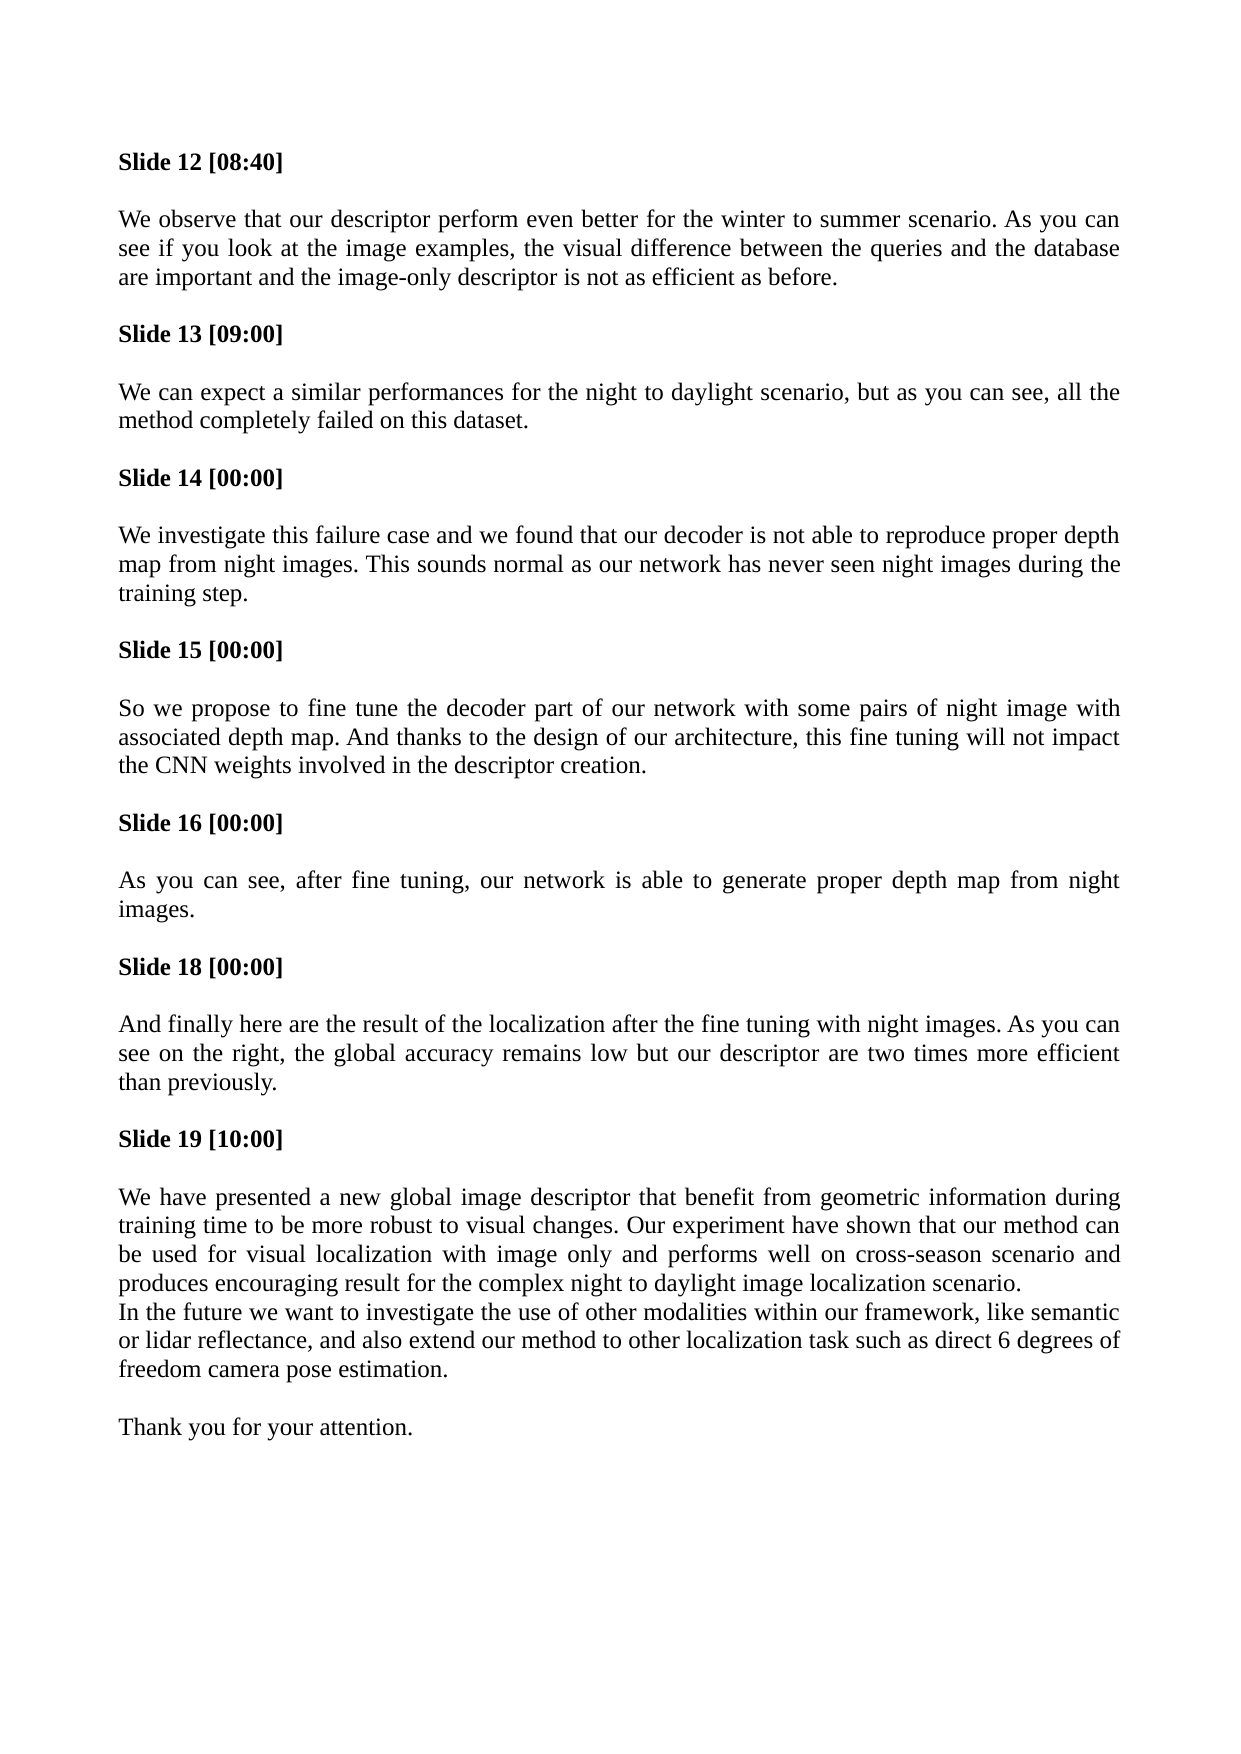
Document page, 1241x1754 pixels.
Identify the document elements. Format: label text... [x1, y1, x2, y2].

text Slide 18 [00:00] [118, 952, 1122, 981]
text Slide 14 [00:00] [118, 463, 1122, 492]
text So we propose to fine tune the decoder part of our network with some pairs of night image with associated depth map. And thanks to the design of our architecture, this fine tuning will not impact the CNN weights involved in the descriptor creation. [118, 693, 1122, 779]
text Slide 19 [10:00] [118, 1124, 1122, 1153]
text In the future we want to investigate the use of other modalities within our framework, like semantic or lidar reflectance, and also extend our method to other localization task such as direct 6 degrees of freedom camera pose estimation. [118, 1297, 1122, 1383]
text Slide 12 [08:40] [118, 147, 1122, 176]
text And finally here are the result of the localization after the fine tuning with night images. As you can see on the right, the global accuracy remains low but our descriptor are two times more efficient than previously. [118, 1009, 1122, 1096]
text Slide 15 [00:00] [118, 636, 1122, 664]
text Slide 13 [09:00] [118, 319, 1122, 348]
text As you can see, after fine tuning, our network is able to generate proper depth map from night images. [118, 866, 1122, 923]
text Slide 16 [00:00] [118, 808, 1122, 837]
text Thank you for your attention. [118, 1412, 1122, 1441]
text We have presented a new global image descriptor that benefit from geometric information during training time to be more robust to visual changes. Our experiment have shown that our method can be used for visual localization with image only and performs well on cross-season scenario and produces encouraging result for the complex night to daylight image localization scenario. [118, 1182, 1122, 1297]
text We observe that our descriptor perform even better for the winter to summer scenario. As you can see if you look at the image examples, the visual difference between the queries and the database are important and the image-only descriptor is not as efficient as before. [118, 204, 1122, 291]
text We investigate this failure case and we found that our decoder is not able to reproduce proper depth map from night images. This sounds normal as our network has never seen night images during the training step. [118, 521, 1122, 607]
text We can expect a similar performances for the night to daylight scenario, but as you can see, all the method completely failed on this dataset. [118, 377, 1122, 434]
